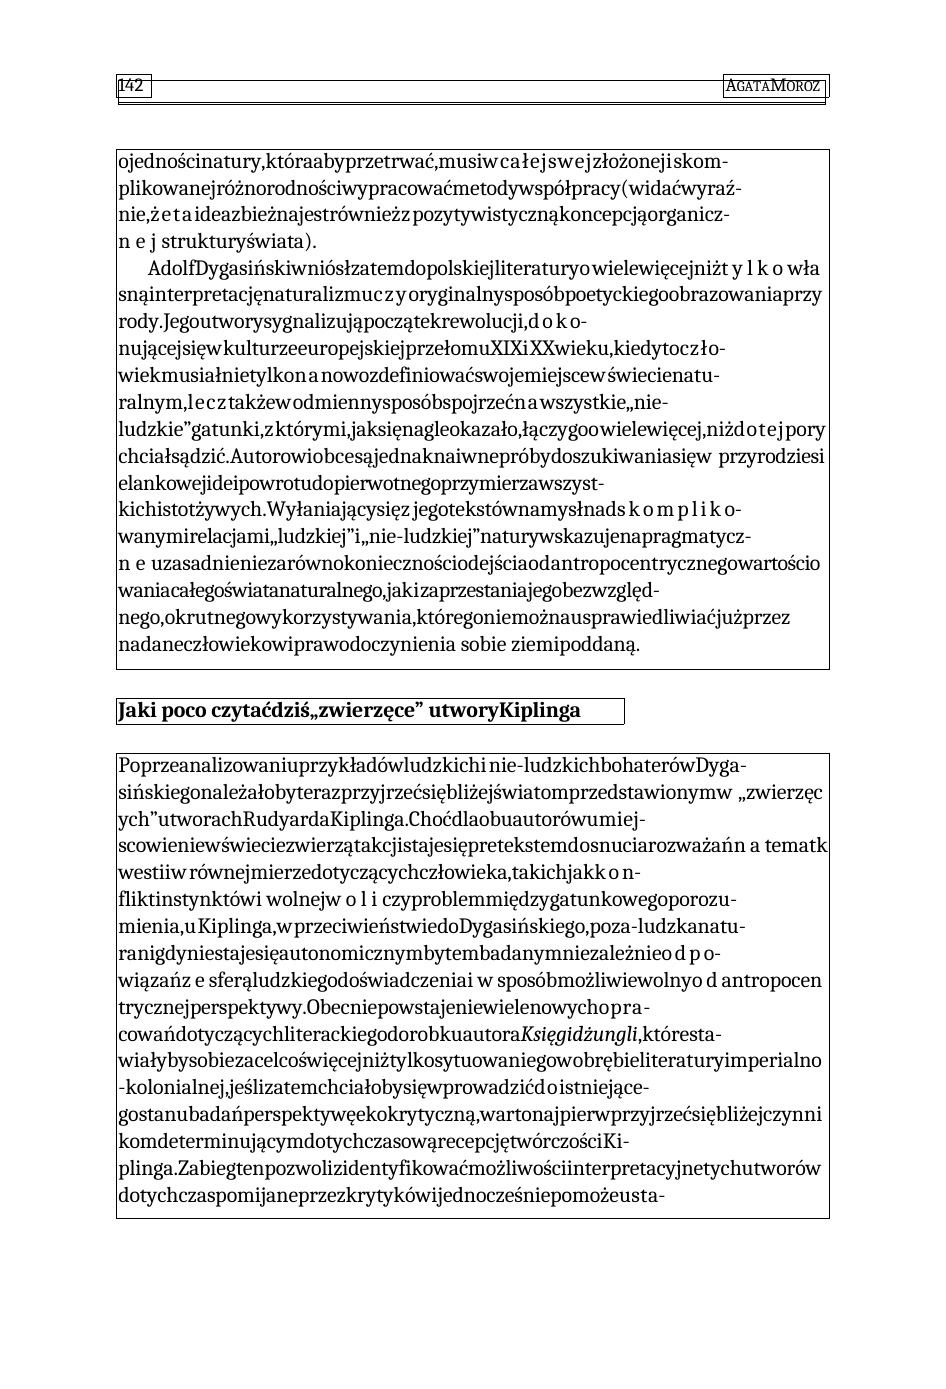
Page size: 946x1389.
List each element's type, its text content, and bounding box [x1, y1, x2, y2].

text Poprzeanalizowaniuprzykładówludzkichinie-ludzkichbohaterówDyga-sińskiegonależałobyterazprzyjrzećsiębliżejświatomprzedstawionymw„zwierzęcych”utworachRudyardaKiplinga.Choćdlaobuautorówumiej-scowieniewświeciezwierzątakcjistajesiępretekstemdosnuciarozważańnatematkwestiiwrównejmierzedotyczącychczłowieka,takichjakkon-fliktinstynktówiwolnejwoliczyproblemmiędzygatunkowegoporozu-mienia,uKiplinga,wprzeciwieństwiedoDygasińskiego,poza-ludzkanatu-ranigdyniestajesięautonomicznymbytembadanymniezależnieodpo-wiązańzesferąludzkiegodoświadczeniaiwsposóbmożliwiewolnyodantropocentrycznejperspektywy.Obecniepowstajeniewielenowychopra-cowańdotyczącychliterackiegodorobkuautoraKsięgidżungli,któresta-wiałybysobiezacelcoświęcejniżtylkosytuowaniegowobrębieliteraturyimperialno-kolonialnej,jeślizatemchciałobysięwprowadzićdoistniejące-gostanubadańperspektywęekokrytyczną,wartonajpierwprzyjrzećsiębliżejczynnikomdeterminującymdotychczasowąrecepcjętwórczościKi-plinga.Zabiegtenpozwolizidentyfikowaćmożliwościinterpretacyjnetychutworówdotychczaspomijaneprzezkrytykówijednocześniepomożeusta- [118, 754, 828, 1208]
text 142 [119, 81, 151, 96]
text Jaki poco czytaćdziś„zwierzęce” utworyKiplinga [118, 699, 624, 723]
text ojednościnatury,któraabyprzetrwać,musiwcałejswejzłożonejiskom-plikowanejróżnorodnościwypracowaćmetodywspółpracy(widaćwyraź-nie,żetaideazbieżnajestrównieżzpozytywistycznąkoncepcjąorganicz-nejstrukturyświata). [118, 150, 828, 254]
text [118, 75, 151, 80]
text AGATAMOROZ [725, 75, 829, 96]
text AdolfDygasińskiwniósłzatemdopolskiejliteraturyowielewięcejniżtylkowłasnąinterpretacjęnaturalizmuczyoryginalnysposóbpoetyckiegoobrazowaniaprzyrody.Jegoutworysygnalizująpoczątekrewolucji,doko-nującejsięwkulturzeeuropejskiejprzełomuXIXiXXwieku,kiedytoczło-wiekmusiałnietylkonanowozdefiniowaćswojemiejscewświecienatu-ralnym,lecztakżewodmiennysposóbspojrzećnawszystkie„nie-ludzkie”gatunki,zktórymi,jaksięnagleokazało,łączygoowielewięcej,niżdotejporychciałsądzić.Autorowiobcesąjednaknaiwnepróbydoszukiwaniasięwprzyrodziesielankowejideipowrotudopierwotnegoprzymierzawszyst-kichistotżywych.Wyłaniającysięzjegotekstównamysłnadskompliko-wanymirelacjami„ludzkiej”i„nie-ludzkiej”naturywskazujenapragmatycz-neuzasadnieniezarównokoniecznościodejściaodantropocentrycznegowartościowaniacałegoświatanaturalnego,jakizaprzestaniajegobezwzględ-nego,okrutnegowykorzystywania,któregoniemożnausprawiedliwiaćjużprzez nadaneczłowiekowiprawodoczynienia sobie ziemipoddaną. [118, 255, 828, 657]
